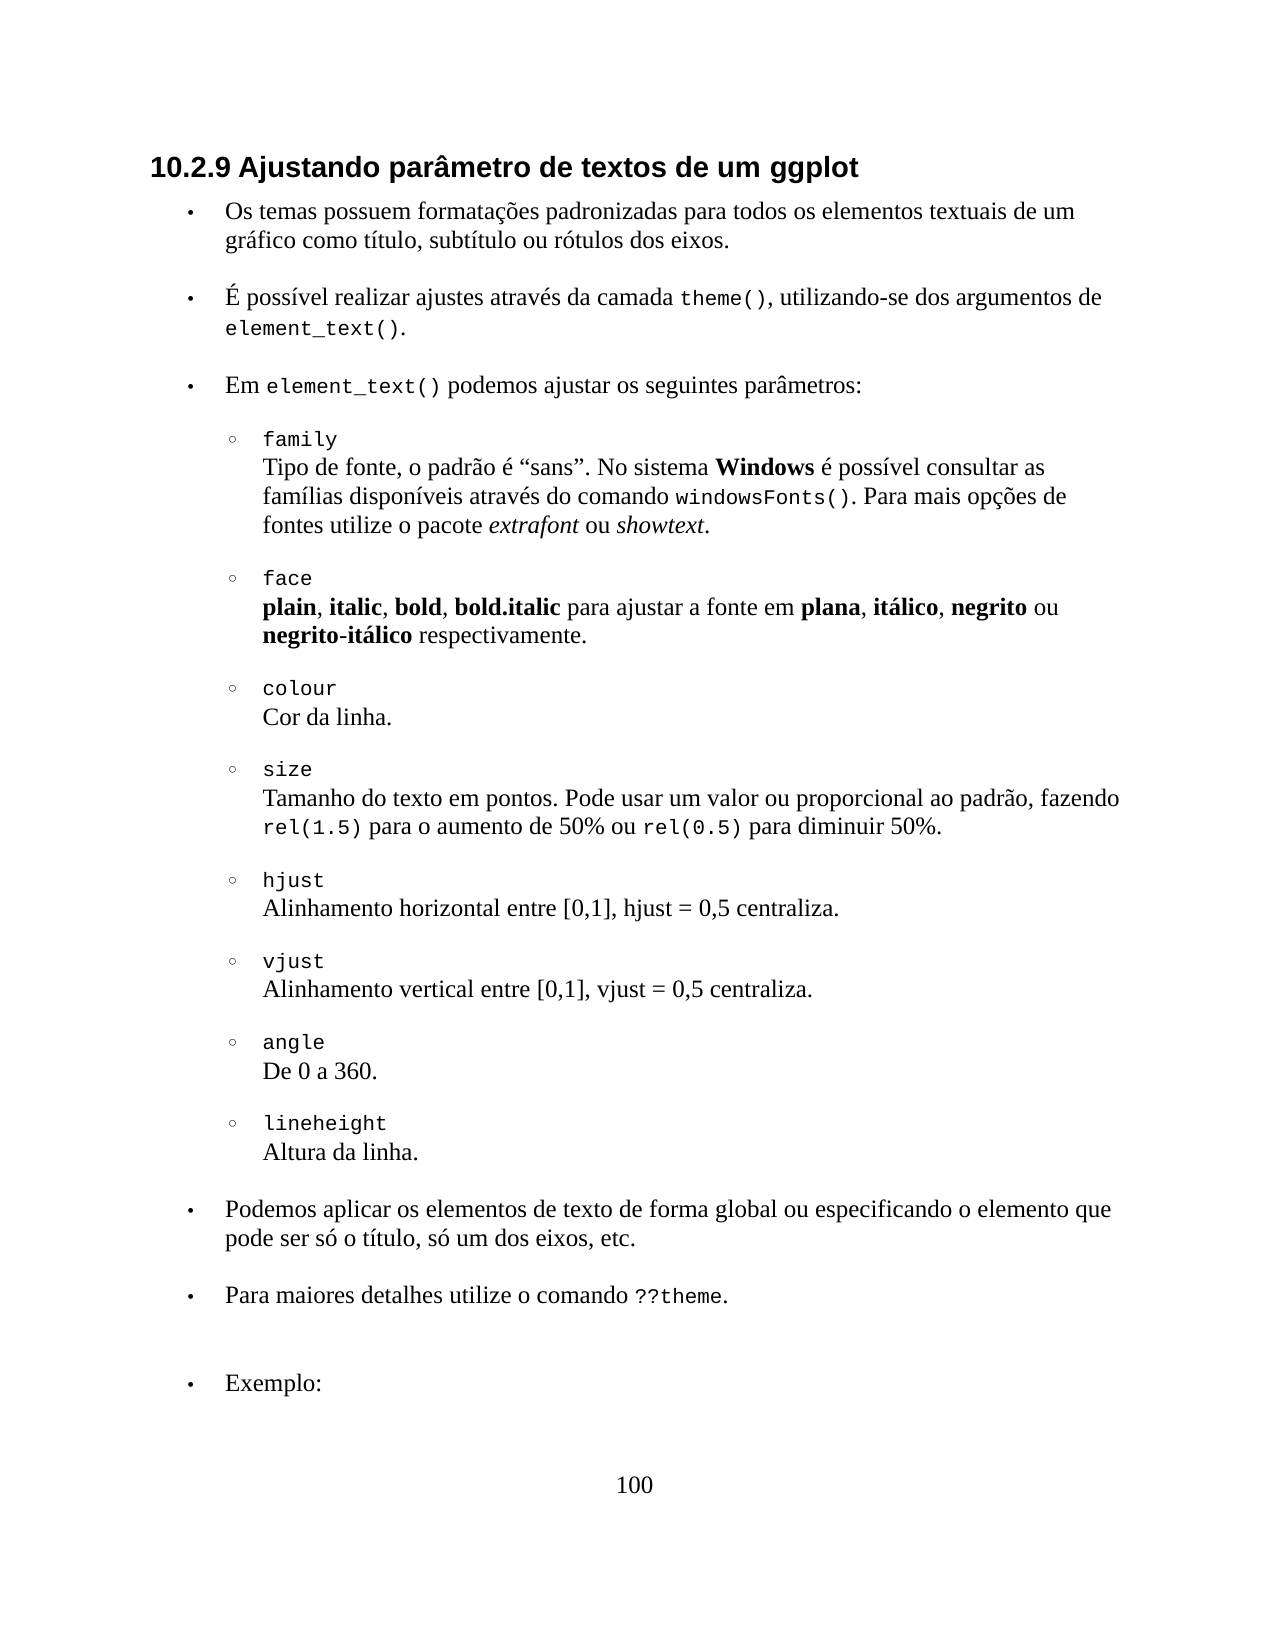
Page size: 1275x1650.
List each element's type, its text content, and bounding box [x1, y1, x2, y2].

list Exemplo: [187, 1368, 1125, 1425]
list Para maiores detalhes utilize o comando ??theme. [187, 1281, 1125, 1339]
list lineheight Altura da linha. [225, 1113, 1125, 1194]
list colour Cor da linha. [225, 678, 1125, 759]
list angle De 0 a 360. [225, 1032, 1125, 1113]
list family Tipo de fonte, o padrão é “sans”. No sistema Windows é possível consultar as famílias disponíveis através do comando windowsFonts(). Para mais opções de fontes utilize o pacote extrafont ou showtext. [225, 428, 1125, 568]
subtitle 10.2.9 Ajustando parâmetro de textos de um ggplot [150, 150, 1125, 183]
list vjust Alinhamento vertical entre [0,1], vjust = 0,5 centraliza. [225, 951, 1125, 1032]
list size Tamanho do texto em pontos. Pode usar um valor ou proporcional ao padrão, fazendo rel(1.5) para o aumento de 50% ou rel(0.5) para diminuir 50%. [225, 759, 1125, 870]
list face plain, italic, bold, bold.italic para ajustar a fonte em plana, itálico, negrito ou negrito-itálico respectivamente. [225, 568, 1125, 678]
list Os temas possuem formatações padronizadas para todos os elementos textuais de um gráfico como título, subtítulo ou rótulos dos eixos. [187, 196, 1125, 282]
list hjust Alinhamento horizontal entre [0,1], hjust = 0,5 centraliza. [225, 870, 1125, 951]
list Em element_text() podemos ajustar os seguintes parâmetros: [187, 370, 1125, 428]
list Podemos aplicar os elementos de texto de forma global ou especificando o elemento que pode ser só o título, só um dos eixos, etc. [187, 1194, 1125, 1281]
list É possível realizar ajustes através da camada theme(), utilizando-se dos argumentos de element_text(). [187, 282, 1125, 370]
